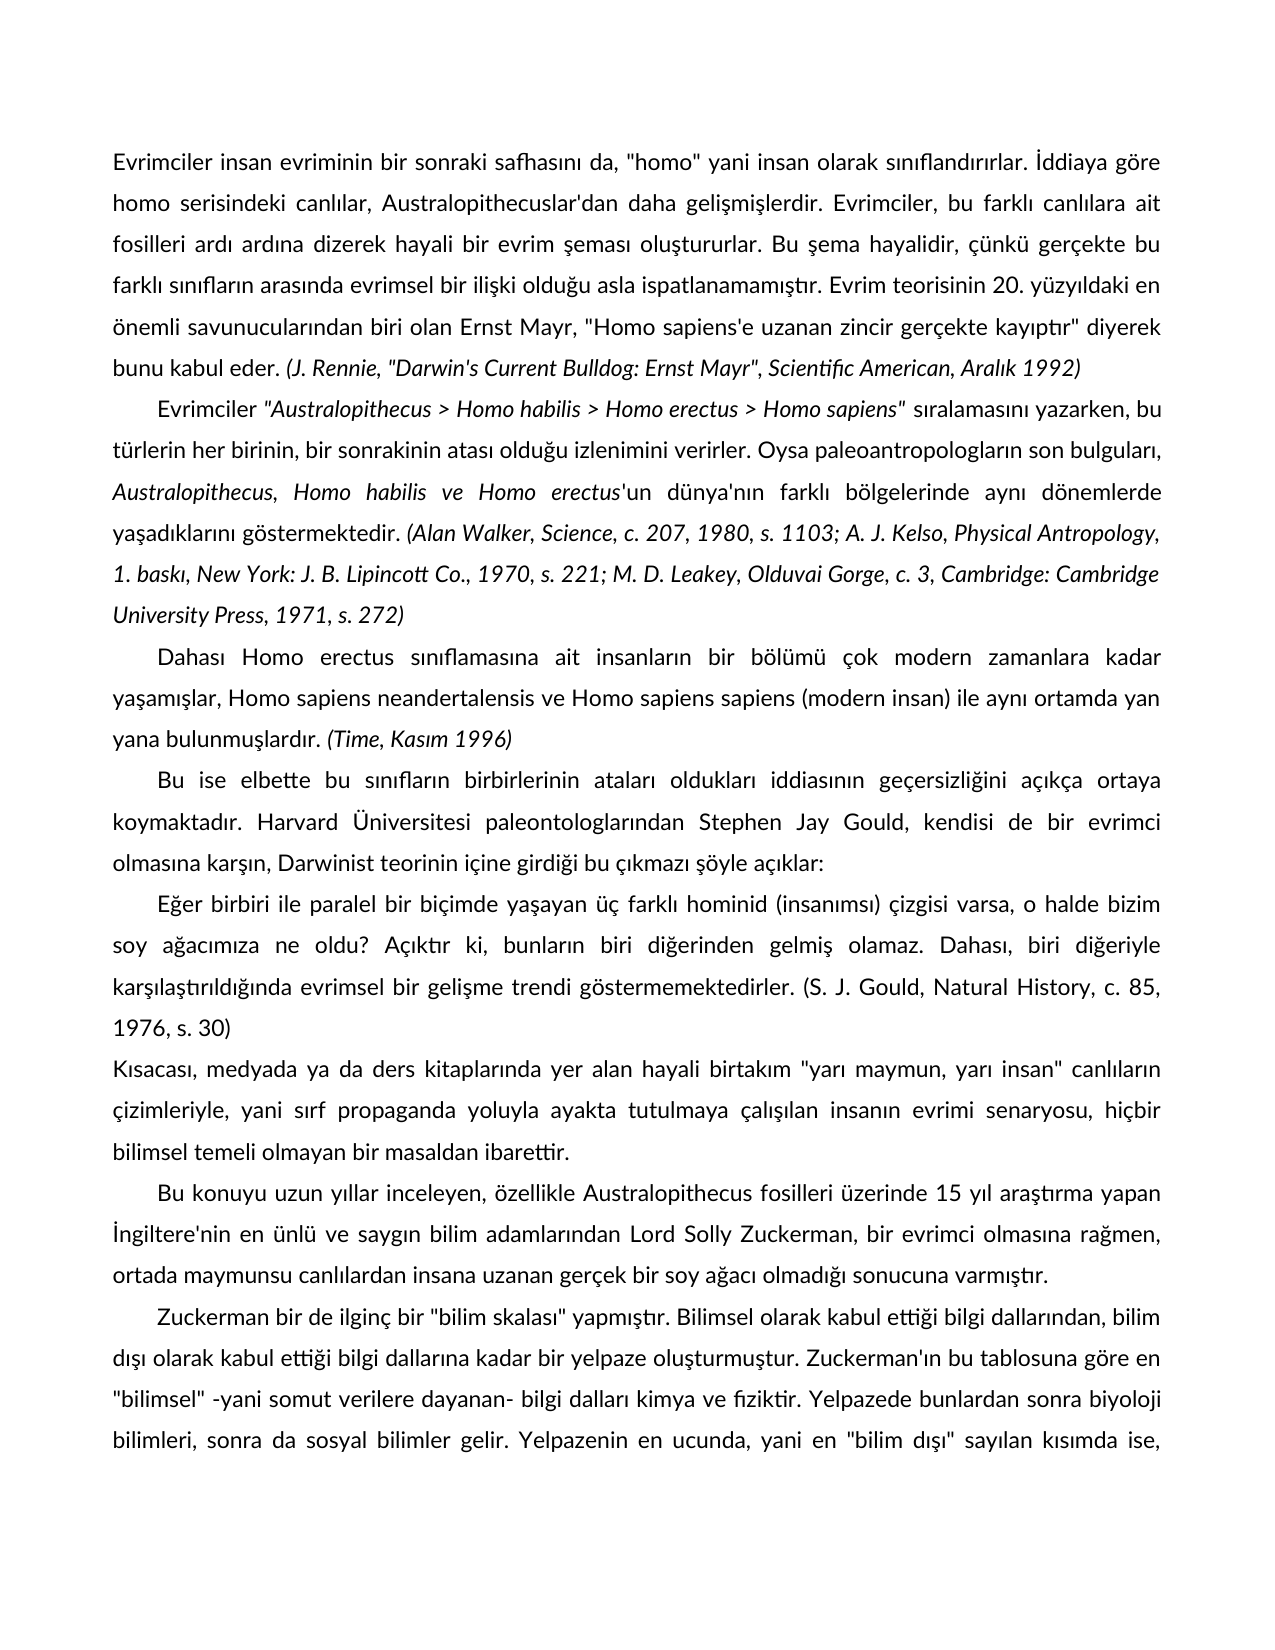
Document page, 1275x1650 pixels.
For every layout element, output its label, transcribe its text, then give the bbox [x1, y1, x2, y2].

text Evrimciler "Australopithecus > Homo habilis > Homo erectus > Homo sapiens" sıralamasını yazarken, bu türlerin her birinin, bir sonrakinin atası olduğu izlenimini verirler. Oysa paleoantropologların son bulguları, Australopithecus, Homo habilis ve Homo erectus'un dünya'nın farklı bölgelerinde aynı dönemlerde yaşadıklarını göstermektedir. (Alan Walker, Science, c. 207, 1980, s. 1103; A. J. Kelso, Physical Antropology, 1. baskı, New York: J. B. Lipincott Co., 1970, s. 221; M. D. Leakey, Olduvai Gorge, c. 3, Cambridge: Cambridge University Press, 1971, s. 272) [112, 395, 1162, 629]
text Dahası Homo erectus sınıflamasına ait insanların bir bölümü çok modern zamanlara kadar yaşamışlar, Homo sapiens neandertalensis ve Homo sapiens sapiens (modern insan) ile aynı ortamda yan yana bulunmuşlardır. (Time, Kasım 1996) [112, 643, 1162, 753]
text Eğer birbiri ile paralel bir biçimde yaşayan üç farklı hominid (insanımsı) çizgisi varsa, o halde bizim soy ağacımıza ne oldu? Açıktır ki, bunların biri diğerinden gelmiş olamaz. Dahası, biri diğeriyle karşılaştırıldığında evrimsel bir gelişme trendi göstermemektedirler. (S. J. Gould, Natural History, c. 85, 1976, s. 30) [112, 890, 1162, 1041]
text Kısacası, medyada ya da ders kitaplarında yer alan hayali birtakım "yarı maymun, yarı insan" canlıların çizimleriyle, yani sırf propaganda yoluyla ayakta tutulmaya çalışılan insanın evrimi senaryosu, hiçbir bilimsel temeli olmayan bir masaldan ibarettir. [112, 1055, 1162, 1165]
text Zuckerman bir de ilginç bir "bilim skalası" yapmıştır. Bilimsel olarak kabul ettiği bilgi dallarından, bilim dışı olarak kabul ettiği bilgi dallarına kadar bir yelpaze oluşturmuştur. Zuckerman'ın bu tablosuna göre en "bilimsel" -yani somut verilere dayanan- bilgi dalları kimya ve fiziktir. Yelpazede bunlardan sonra biyoloji bilimleri, sonra da sosyal bilimler gelir. Yelpazenin en ucunda, yani en "bilim dışı" sayılan kısımda ise, [112, 1303, 1162, 1454]
text Bu ise elbette bu sınıfların birbirlerinin ataları oldukları iddiasının geçersizliğini açıkça ortaya koymaktadır. Harvard Üniversitesi paleontologlarından Stephen Jay Gould, kendisi de bir evrimci olmasına karşın, Darwinist teorinin içine girdiği bu çıkmazı şöyle açıklar: [112, 766, 1162, 876]
text Evrimciler insan evriminin bir sonraki safhasını da, "homo" yani insan olarak sınıflandırırlar. İddiaya göre homo serisindeki canlılar, Australopithecuslar'dan daha gelişmişlerdir. Evrimciler, bu farklı canlılara ait fosilleri ardı ardına dizerek hayali bir evrim şeması oluştururlar. Bu şema hayalidir, çünkü gerçekte bu farklı sınıfların arasında evrimsel bir ilişki olduğu asla ispatlanamamıştır. Evrim teorisinin 20. yüzyıldaki en önemli savunucularından biri olan Ernst Mayr, "Homo sapiens'e uzanan zincir gerçekte kayıptır" diyerek bunu kabul eder. (J. Rennie, "Darwin's Current Bulldog: Ernst Mayr", Scientific American, Aralık 1992) [112, 148, 1162, 381]
text Bu konuyu uzun yıllar inceleyen, özellikle Australopithecus fosilleri üzerinde 15 yıl araştırma yapan İngiltere'nin en ünlü ve saygın bilim adamlarından Lord Solly Zuckerman, bir evrimci olmasına rağmen, ortada maymunsu canlılardan insana uzanan gerçek bir soy ağacı olmadığı sonucuna varmıştır. [112, 1179, 1162, 1289]
